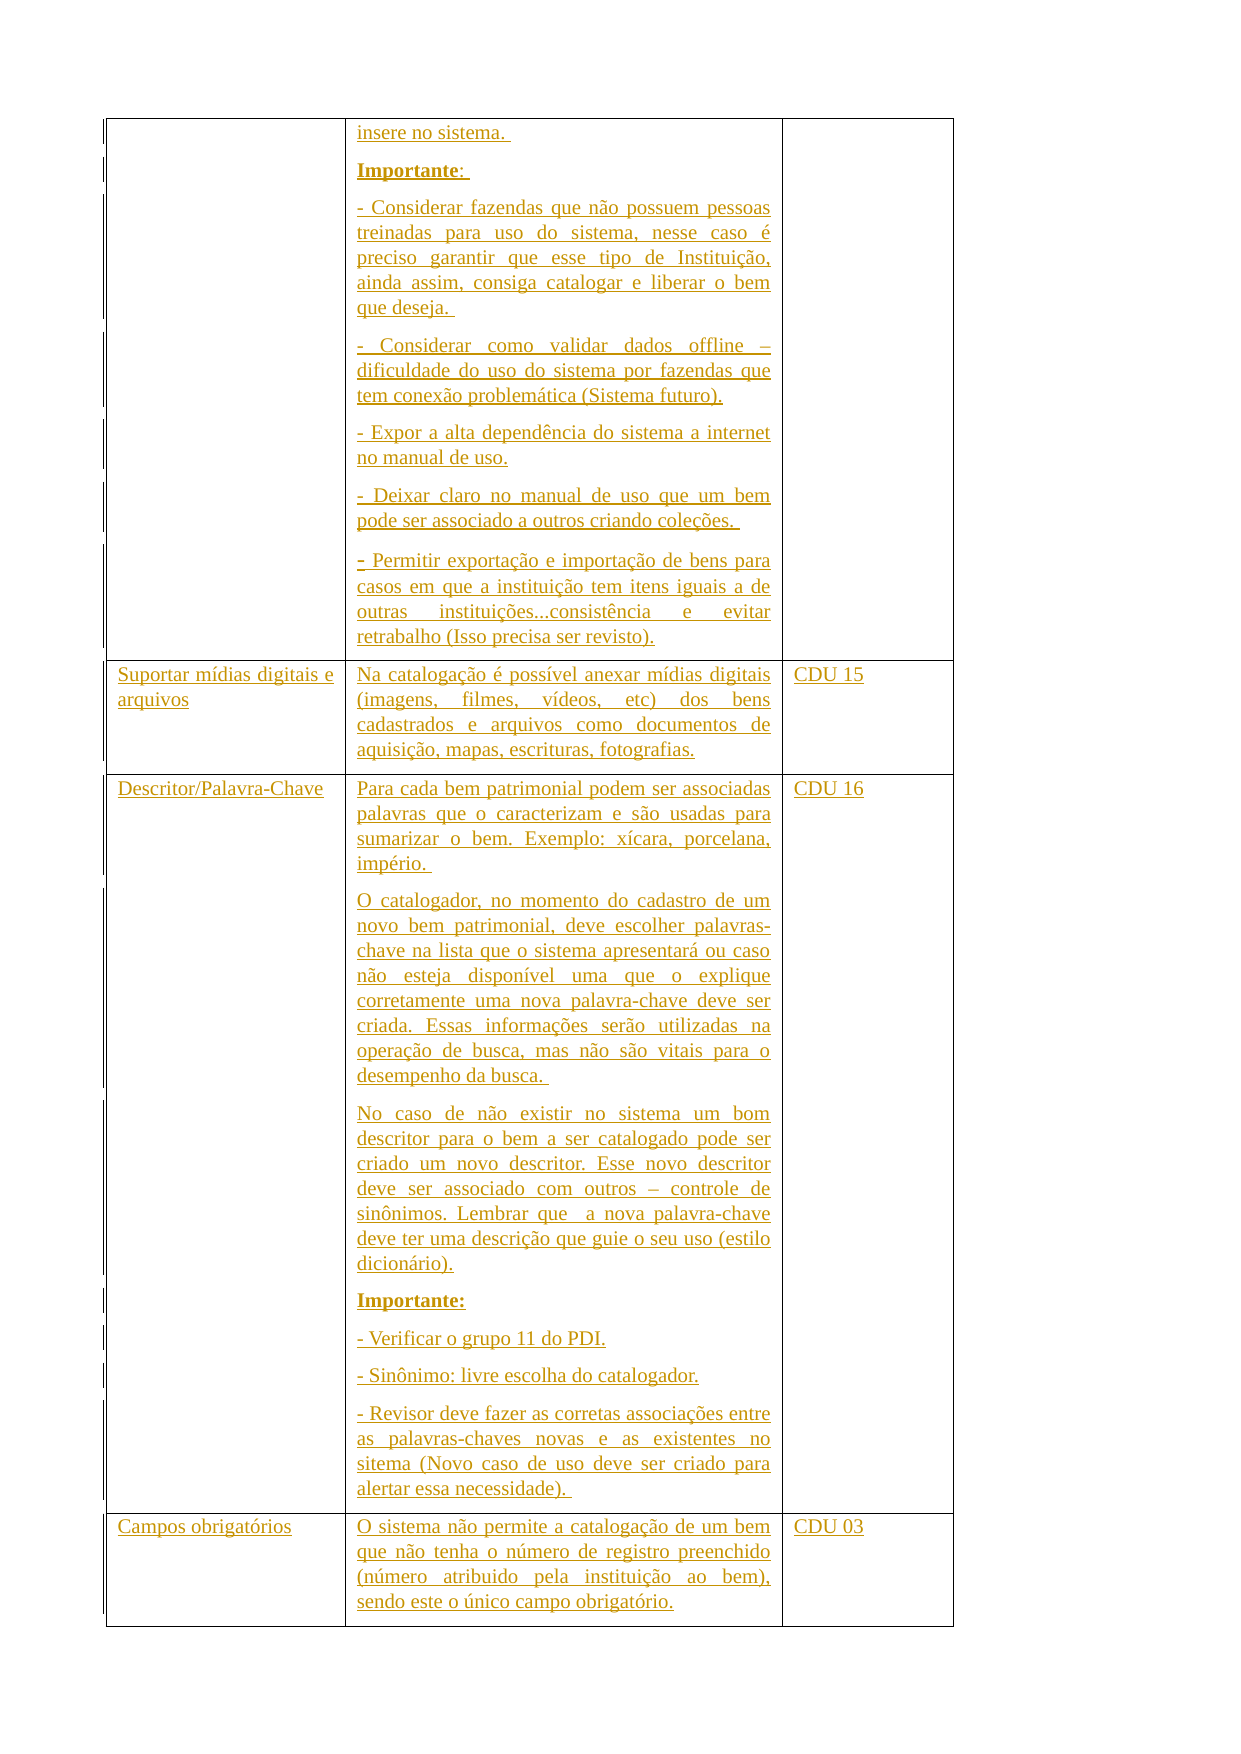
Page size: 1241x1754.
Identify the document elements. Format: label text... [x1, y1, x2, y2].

table_cell O sistema não permite a catalogação de um bem que não tenha o número de registro preenchido (número atribuido pela instituição ao bem), sendo este o único campo obrigatório. [346, 1514, 782, 1626]
table_cell Suportar mídias digitais e arquivos [107, 661, 345, 774]
table_cell CDU 03 [783, 1514, 953, 1626]
table_cell Campos obrigatórios [107, 1514, 345, 1626]
table_cell Descritor/Palavra-Chave [107, 775, 345, 1512]
table_cell [107, 119, 345, 660]
table_cell Na catalogação é possível anexar mídias digitais (imagens, filmes, vídeos, etc) dos bens cadastrados e arquivos como documentos de aquisição, mapas, escrituras, fotografias. [346, 661, 782, 774]
table_cell [783, 119, 953, 660]
table_cell Para cada bem patrimonial podem ser associadas palavras que o caracterizam e são usadas para sumarizar o bem. Exemplo: xícara, porcelana, império. O catalogador, no momento do cadastro de um novo bem patrimonial, deve escolher palavras-chave na lista que o sistema apresentará ou caso não esteja disponível uma que o explique corretamente uma nova palavra-chave deve ser criada. Essas informações serão utilizadas na operação de busca, mas não são vitais para o desempenho da busca. No caso de não existir no sistema um bom descritor para o bem a ser catalogado pode ser criado um novo descritor. Esse novo descritor deve ser associado com outros – controle de sinônimos. Lembrar que a nova palavra-chave deve ter uma descrição que guie o seu uso (estilo dicionário). Importante: - Verificar o grupo 11 do PDI. - Sinônimo: livre escolha do catalogador. - Revisor deve fazer as corretas associações entre as palavras-chaves novas e as existentes no sitema (Novo caso de uso deve ser criado para alertar essa necessidade). [346, 775, 782, 1512]
table_cell CDU 16 [783, 775, 953, 1512]
table_cell CDU 15 [783, 661, 953, 774]
table_cell insere no sistema. Importante: - Considerar fazendas que não possuem pessoas treinadas para uso do sistema, nesse caso é preciso garantir que esse tipo de Instituição, ainda assim, consiga catalogar e liberar o bem que deseja. - Considerar como validar dados offline – dificuldade do uso do sistema por fazendas que tem conexão problemática (Sistema futuro). - Expor a alta dependência do sistema a internet no manual de uso. - Deixar claro no manual de uso que um bem pode ser associado a outros criando coleções. - Permitir exportação e importação de bens para casos em que a instituição tem itens iguais a de outras instituições...consistência e evitar retrabalho (Isso precisa ser revisto). [346, 119, 782, 660]
